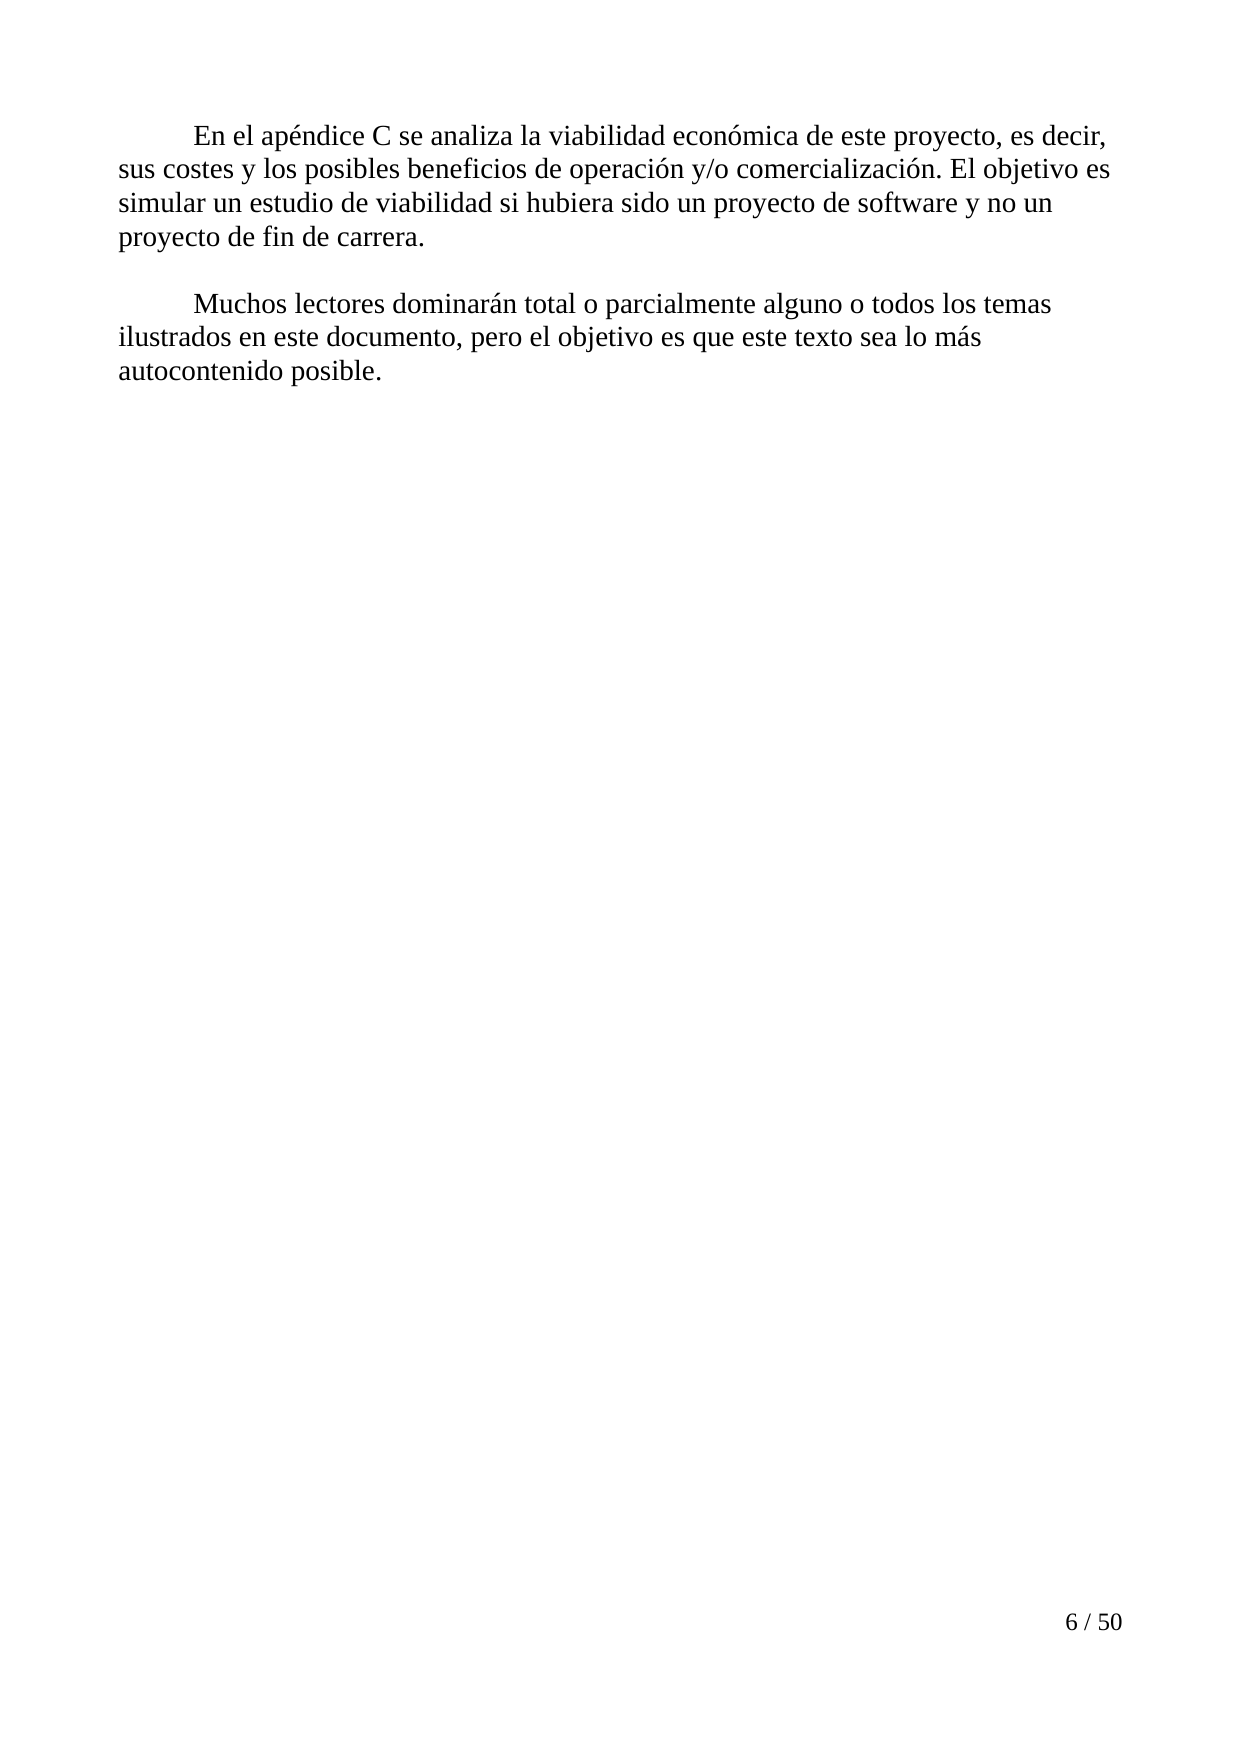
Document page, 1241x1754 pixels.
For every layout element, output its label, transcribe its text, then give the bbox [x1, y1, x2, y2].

text Muchos lectores dominarán total o parcialmente alguno o todos los temas ilustrados en este documento, pero el objetivo es que este texto sea lo más autocontenido posible. [118, 286, 1122, 386]
text En el apéndice C se analiza la viabilidad económica de este proyecto, es decir, sus costes y los posibles beneficios de operación y/o comercialización. El objetivo es simular un estudio de viabilidad si hubiera sido un proyecto de software y no un proyecto de fin de carrera. [118, 118, 1122, 252]
